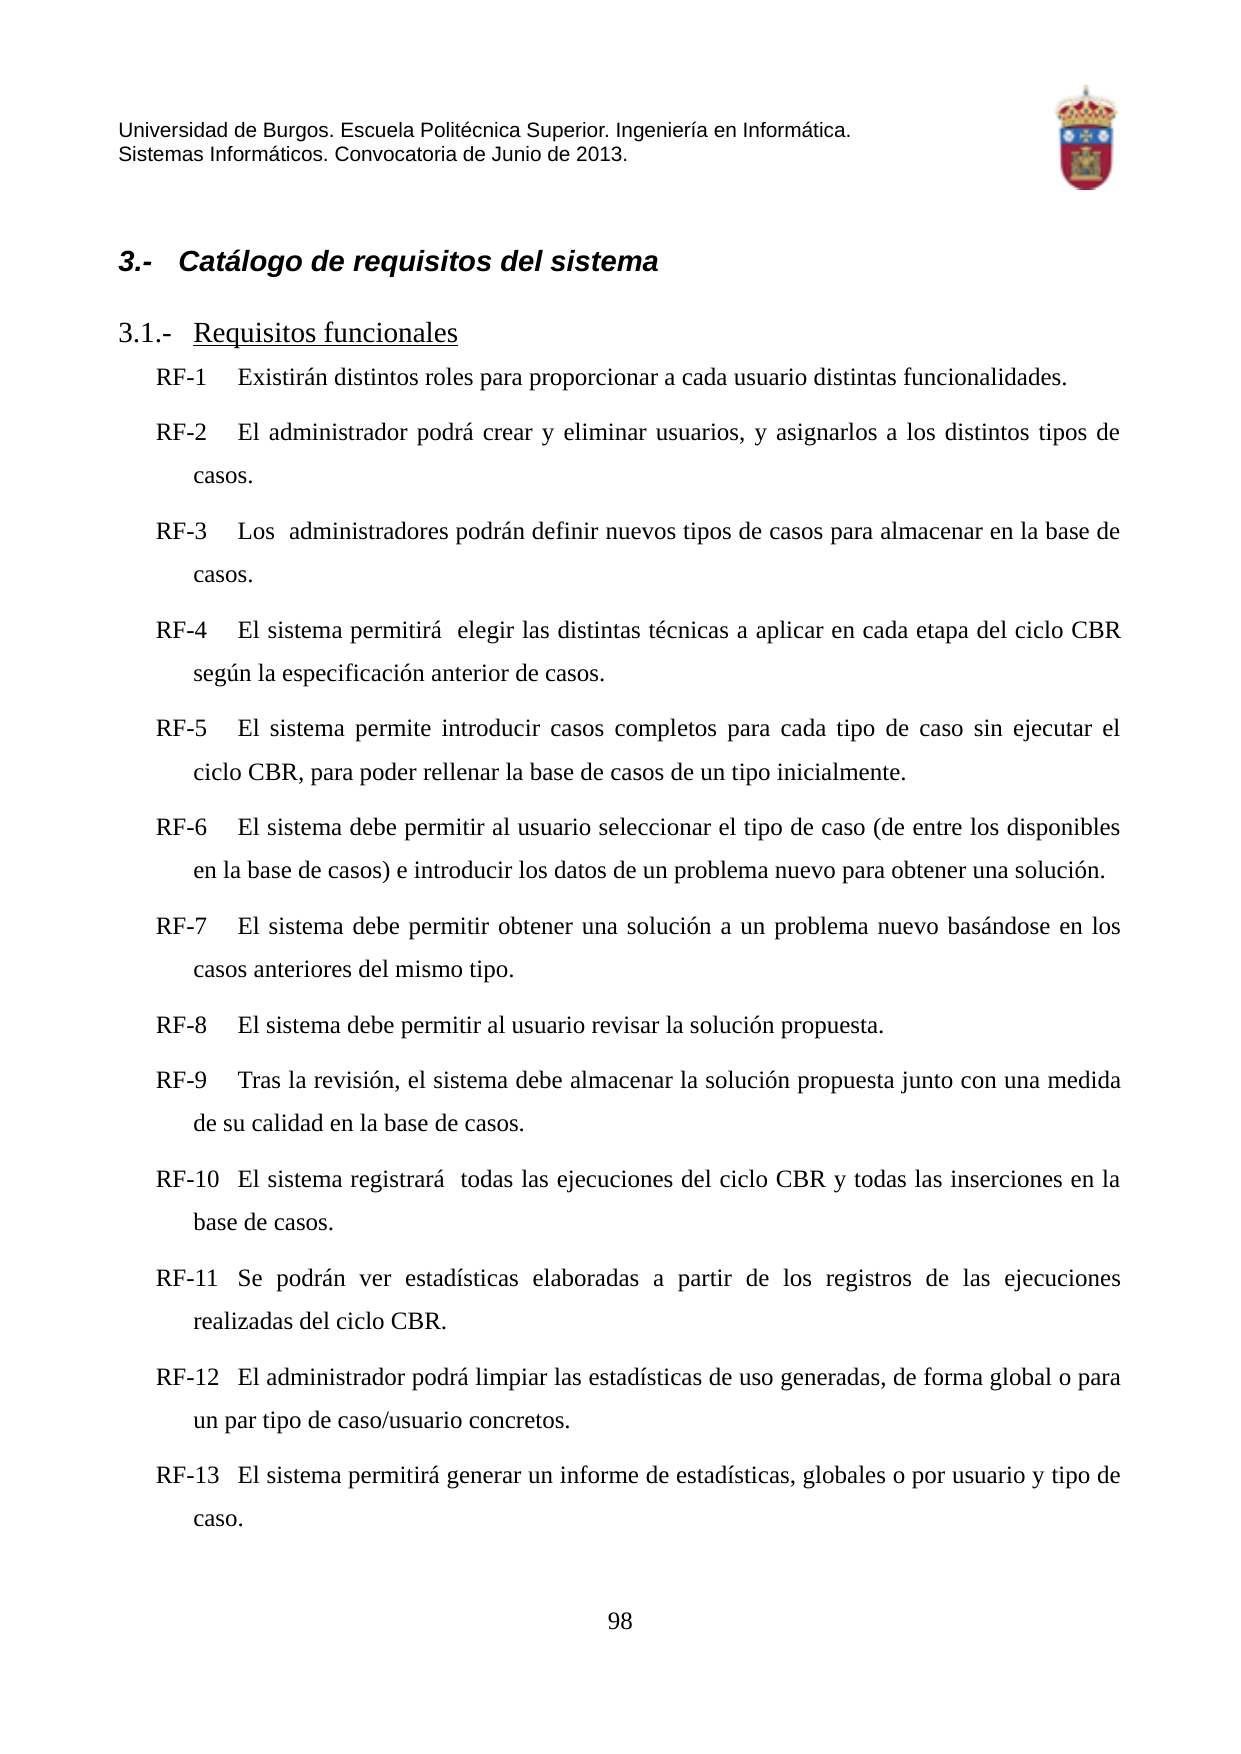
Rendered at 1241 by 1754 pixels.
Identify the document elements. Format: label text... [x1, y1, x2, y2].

list El sistema permitirá elegir las distintas técnicas a aplicar en cada etapa del ciclo CBR según la especificación anterior de casos. [156, 615, 1122, 687]
list El administrador podrá limpiar las estadísticas de uso generadas, de forma global o para un par tipo de caso/usuario concretos. [156, 1362, 1122, 1433]
list Los administradores podrán definir nuevos tipos de casos para almacenar en la base de casos. [156, 516, 1122, 588]
list El sistema debe permitir al usuario seleccionar el tipo de caso (de entre los disponibles en la base de casos) e introducir los datos de un problema nuevo para obtener una solución. [156, 812, 1122, 884]
list El sistema debe permitir obtener una solución a un problema nuevo basándose en los casos anteriores del mismo tipo. [156, 911, 1122, 983]
list El administrador podrá crear y eliminar usuarios, y asignarlos a los distintos tipos de casos. [156, 417, 1122, 489]
subtitle Catálogo de requisitos del sistema [118, 244, 1122, 278]
list Existirán distintos roles para proporcionar a cada usuario distintas funcionalidades. [156, 362, 1122, 390]
subtitle Requisitos funcionales [118, 316, 1122, 349]
picture [1053, 85, 1120, 190]
list El sistema debe permitir al usuario revisar la solución propuesta. [156, 1010, 1122, 1038]
list El sistema registrará todas las ejecuciones del ciclo CBR y todas las inserciones en la base de casos. [156, 1164, 1122, 1236]
list El sistema permitirá generar un informe de estadísticas, globales o por usuario y tipo de caso. [156, 1460, 1122, 1532]
list Tras la revisión, el sistema debe almacenar la solución propuesta junto con una medida de su calidad en la base de casos. [156, 1065, 1122, 1137]
list El sistema permite introducir casos completos para cada tipo de caso sin ejecutar el ciclo CBR, para poder rellenar la base de casos de un tipo inicialmente. [156, 713, 1122, 785]
list Se podrán ver estadísticas elaboradas a partir de los registros de las ejecuciones realizadas del ciclo CBR. [156, 1263, 1122, 1335]
